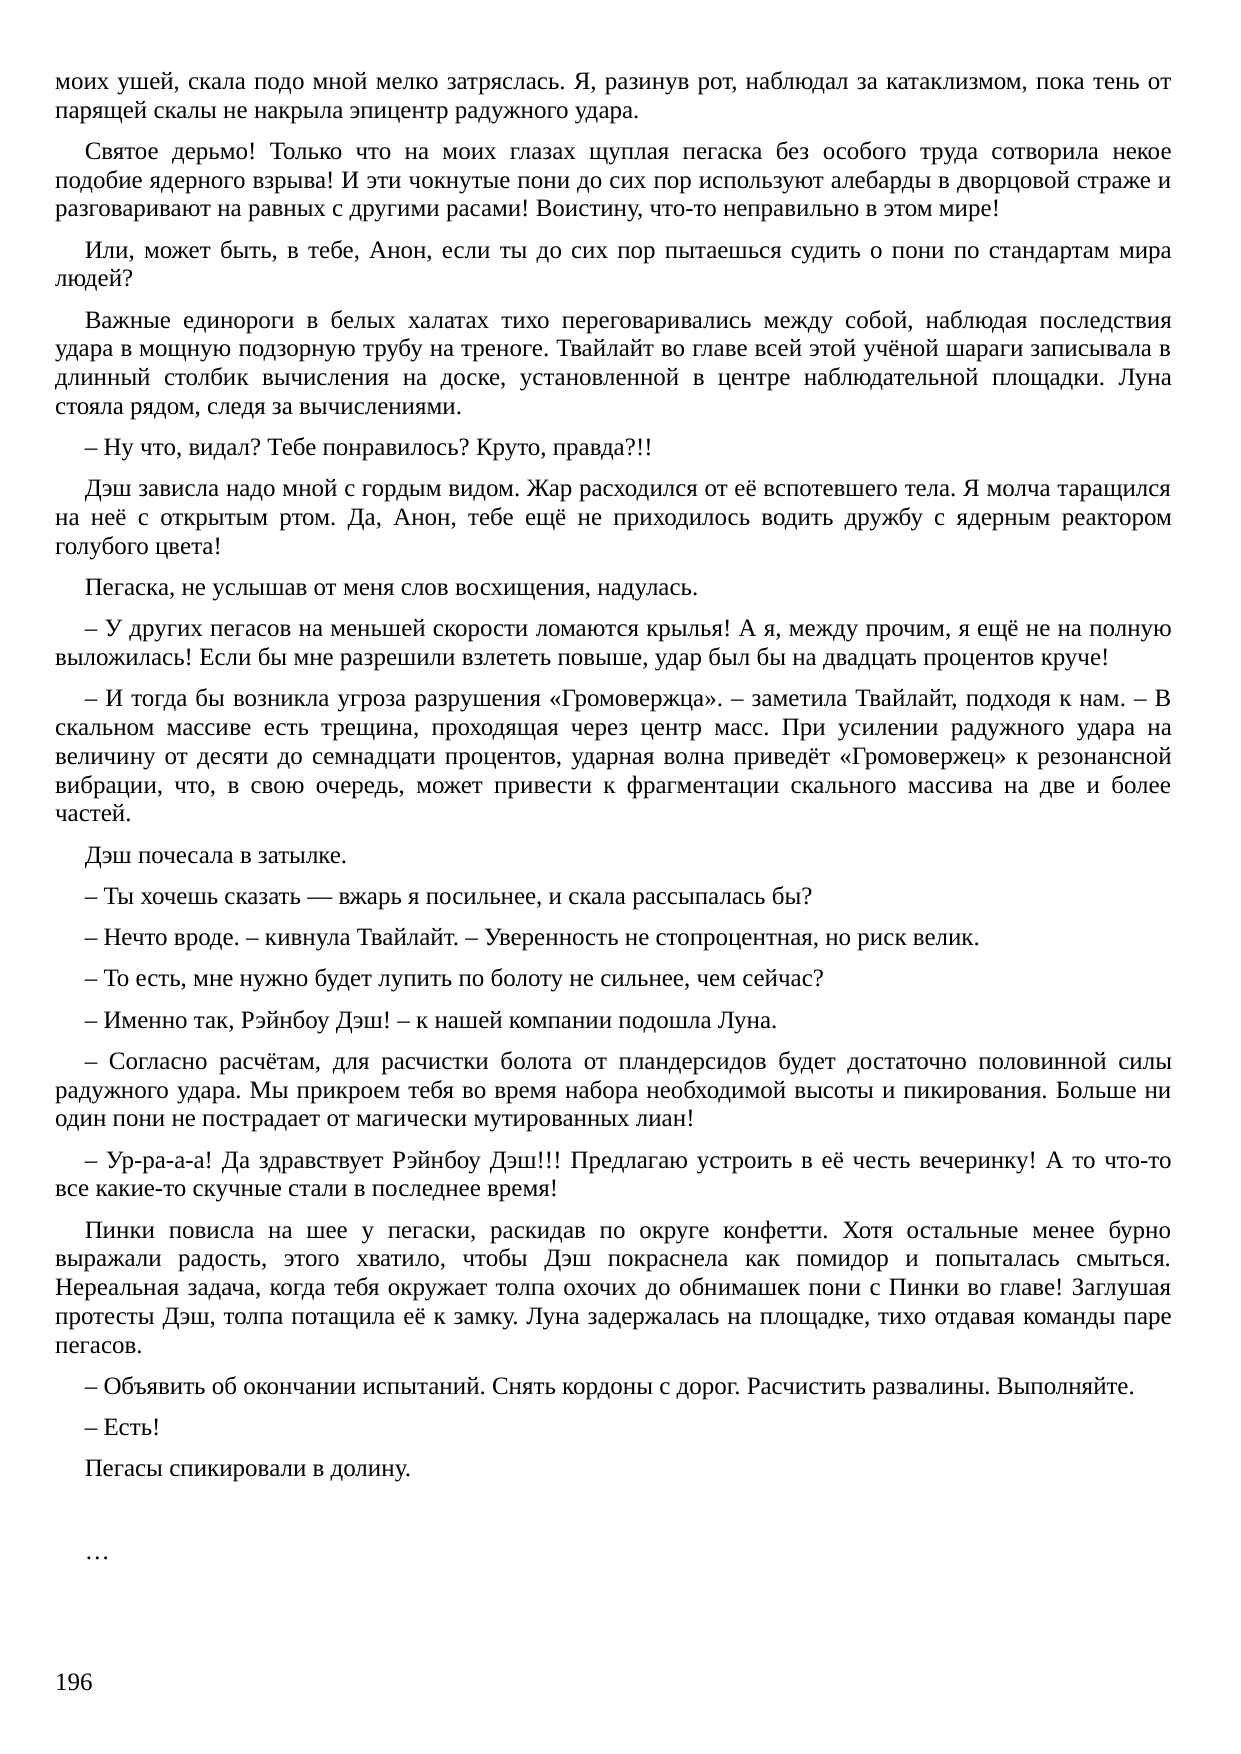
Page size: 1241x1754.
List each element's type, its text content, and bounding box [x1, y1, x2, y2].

text Дэш почесала в затылке. [55, 840, 1173, 868]
text Пинки повисла на шее у пегаски, раскидав по округе конфетти. Хотя остальные менее бурно выражали радость, этого хватило, чтобы Дэш покраснела как помидор и попыталась смыться. Нереальная задача, когда тебя окружает толпа охочих до обнимашек пони с Пинки во главе! Заглушая протесты Дэш, толпа потащила её к замку. Луна задержалась на площадке, тихо отдавая команды паре пегасов. [55, 1215, 1173, 1358]
text – Объявить об окончании испытаний. Снять кордоны с дорог. Расчистить развалины. Выполняйте. [55, 1371, 1173, 1400]
text – То есть, мне нужно будет лупить по болоту не сильнее, чем сейчас? [55, 963, 1173, 992]
text – Есть! [55, 1412, 1173, 1441]
text Или, может быть, в тебе, Анон, если ты до сих пор пытаешься судить о пони по стандартам мира людей? [55, 235, 1173, 292]
text – Согласно расчётам, для расчистки болота от пландерсидов будет достаточно половинной силы радужного удара. Мы прикроем тебя во время набора необходимой высоты и пикирования. Больше ни один пони не пострадает от магически мутированных лиан! [55, 1046, 1173, 1132]
text – Именно так, Рэйнбоу Дэш! – к нашей компании подошла Луна. [55, 1005, 1173, 1033]
text – Ты хочешь сказать — вжарь я посильнее, и скала рассыпалась бы? [55, 881, 1173, 910]
text – Ну что, видал? Тебе понравилось? Круто, правда?!! [55, 432, 1173, 461]
text – Ур-ра-а-а! Да здравствует Рэйнбоу Дэш!!! Предлагаю устроить в её честь вечеринку! А то что-то все какие-то скучные стали в последнее время! [55, 1145, 1173, 1202]
text … [55, 1536, 1173, 1565]
text моих ушей, скала подо мной мелко затряслась. Я, разинув рот, наблюдал за катаклизмом, пока тень от парящей скалы не накрыла эпицентр радужного удара. [55, 66, 1173, 123]
text – Нечто вроде. – кивнула Твайлайт. – Уверенность не стопроцентная, но риск велик. [55, 922, 1173, 951]
text Дэш зависла надо мной с гордым видом. Жар расходился от её вспотевшего тела. Я молча таращился на неё с открытым ртом. Да, Анон, тебе ещё не приходилось водить дружбу с ядерным реактором голубого цвета! [55, 473, 1173, 560]
text Святое дерьмо! Только что на моих глазах щуплая пегаска без особого труда сотворила некое подобие ядерного взрыва! И эти чокнутые пони до сих пор используют алебарды в дворцовой страже и разговаривают на равных с другими расами! Воистину, что-то неправильно в этом мире! [55, 136, 1173, 222]
text – И тогда бы возникла угроза разрушения «Громовержца». – заметила Твайлайт, подходя к нам. – В скальном массиве есть трещина, проходящая через центр масс. При усилении радужного удара на величину от десяти до семнадцати процентов, ударная волна приведёт «Громовержец» к резонансной вибрации, что, в свою очередь, может привести к фрагментации скального массива на две и более частей. [55, 683, 1173, 827]
text – У других пегасов на меньшей скорости ломаются крылья! А я, между прочим, я ещё не на полную выложилась! Если бы мне разрешили взлететь повыше, удар был бы на двадцать процентов круче! [55, 613, 1173, 671]
text Важные единороги в белых халатах тихо переговаривались между собой, наблюдая последствия удара в мощную подзорную трубу на треноге. Твайлайт во главе всей этой учёной шараги записывала в длинный столбик вычисления на доске, установленной в центре наблюдательной площадки. Луна стояла рядом, следя за вычислениями. [55, 305, 1173, 420]
text Пегаска, не услышав от меня слов восхищения, надулась. [55, 572, 1173, 601]
text Пегасы спикировали в долину. [55, 1453, 1173, 1482]
